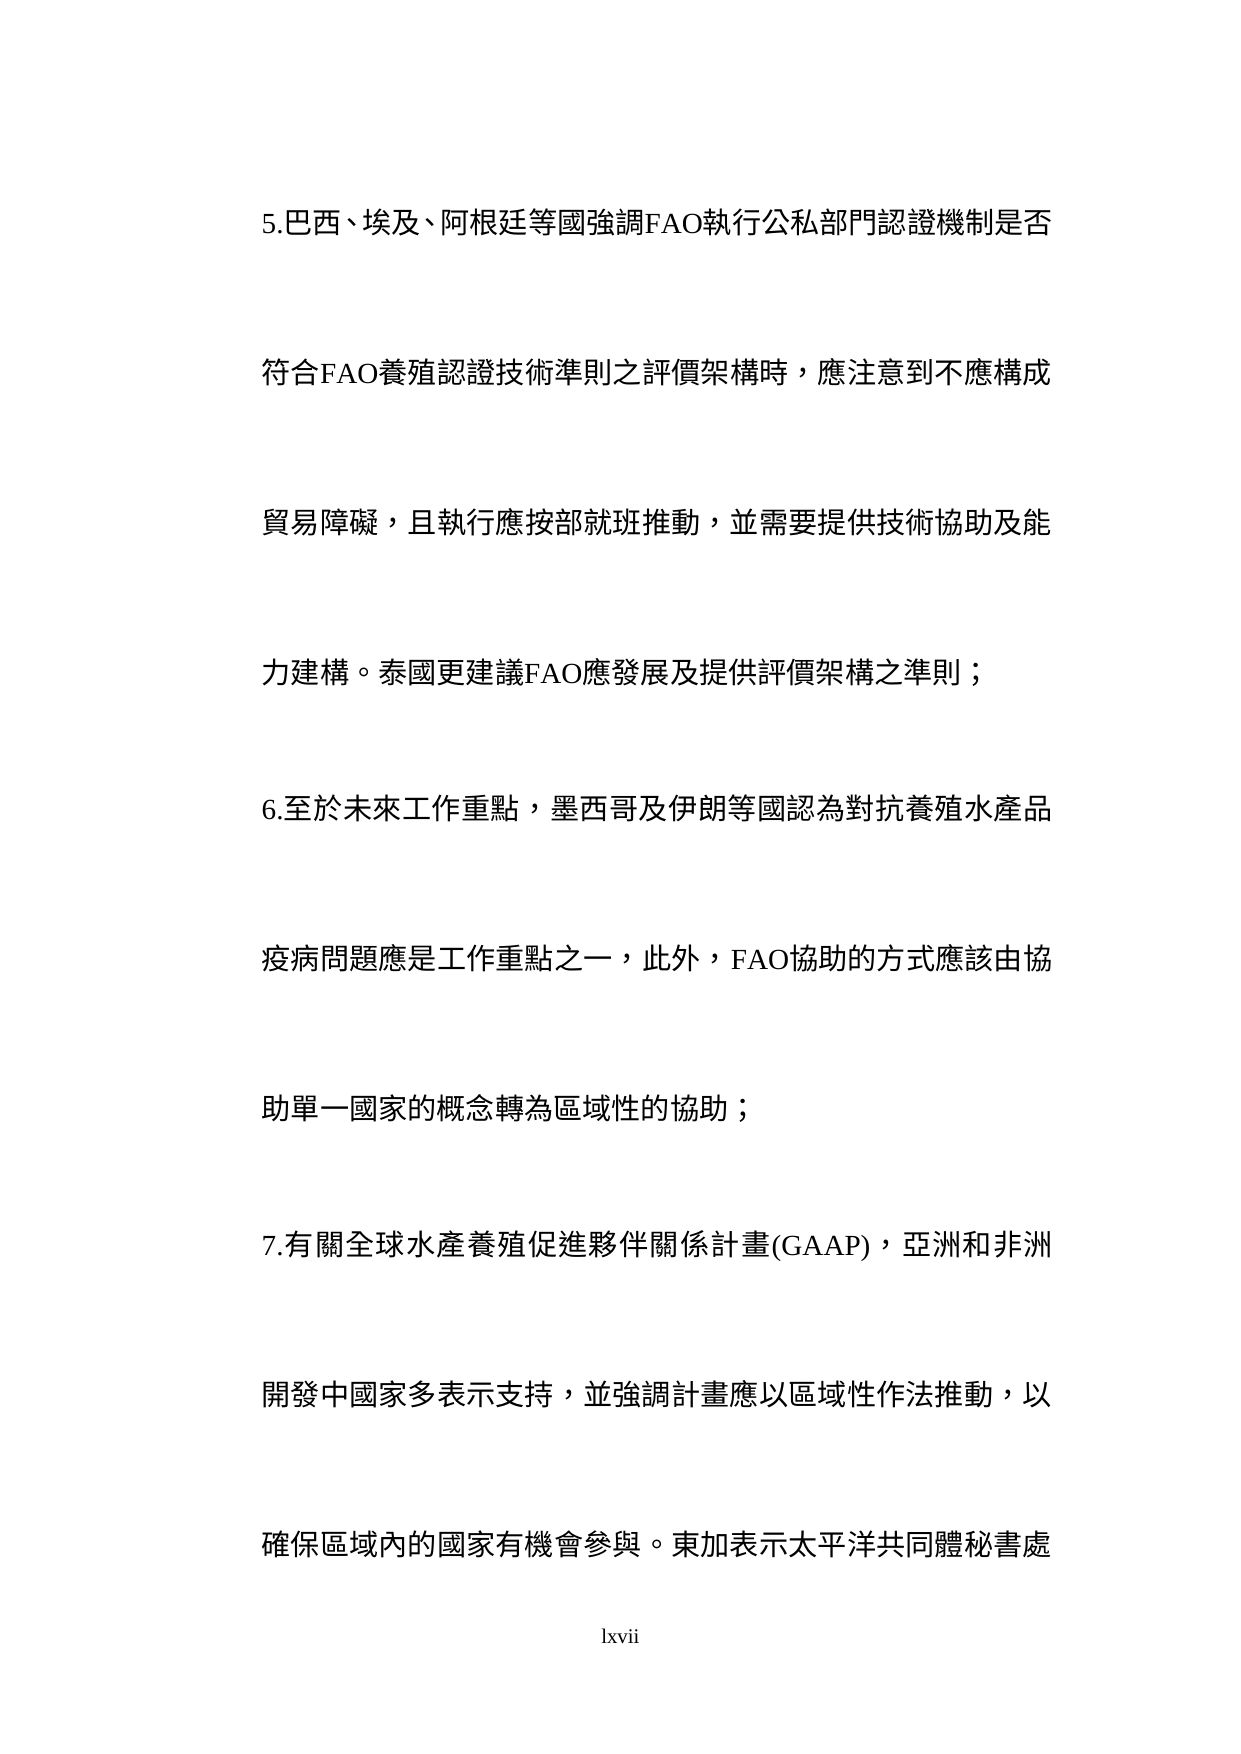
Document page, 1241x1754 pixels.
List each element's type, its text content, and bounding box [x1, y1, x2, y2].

text 5.巴西、埃及、阿根廷等國強調FAO執行公私部門認證機制是否符合FAO養殖認證技術準則之評價架構時，應注意到不應構成貿易障礙，且執行應按部就班推動，並需要提供技術協助及能力建構。泰國更建議FAO應發展及提供評價架構之準則； [261, 183, 1053, 708]
text 6.至於未來工作重點，墨西哥及伊朗等國認為對抗養殖水產品疫病問題應是工作重點之一，此外，FAO協助的方式應該由協助單一國家的概念轉為區域性的協助； [261, 769, 1053, 1144]
text 7.有關全球水產養殖促進夥伴關係計畫(GAAP)，亞洲和非洲開發中國家多表示支持，並強調計畫應以區域性作法推動，以確保區域內的國家有機會參與。東加表示太平洋共同體秘書處 [261, 1205, 1053, 1580]
